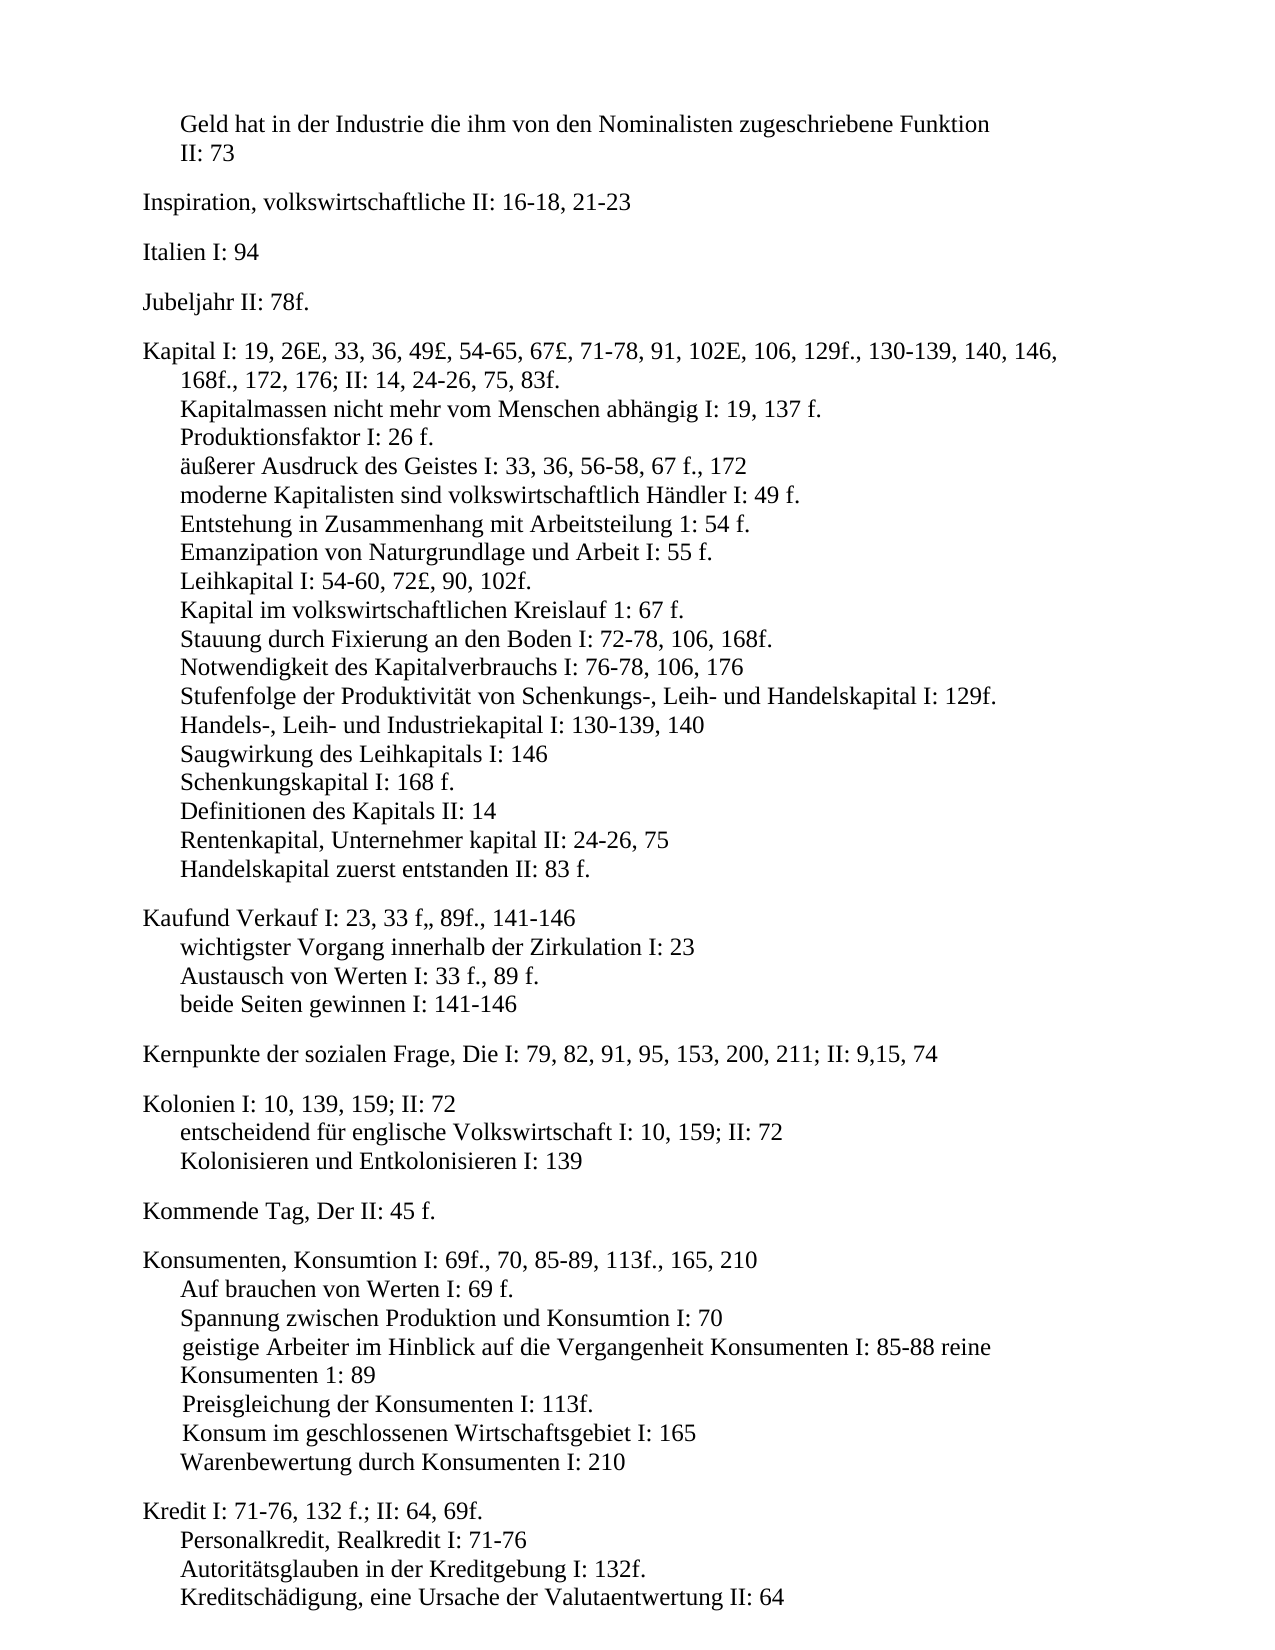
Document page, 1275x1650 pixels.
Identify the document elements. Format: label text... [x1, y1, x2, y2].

text Rentenkapital, Unternehmer kapital II: 24-26, 75 [142, 825, 1111, 854]
text Handelskapital zuerst entstanden II: 83 f. [142, 854, 1111, 882]
text wichtigster Vorgang innerhalb der Zirkulation I: 23 [142, 932, 1111, 961]
text moderne Kapitalisten sind volkswirtschaftlich Händler I: 49 f. [142, 480, 1111, 509]
text äußerer Ausdruck des Geistes I: 33, 36, 56-58, 67 f., 172 [142, 451, 1111, 480]
text Kommende Tag, Der II: 45 f. [142, 1196, 1111, 1224]
text Spannung zwischen Produktion und Konsumtion I: 70 [142, 1303, 1111, 1332]
text Kapital I: 19, 26E, 33, 36, 49£, 54-65, 67£, 71-78, 91, 102E, 106, 129f., 130-139, 140, 146, 168f., 172, 176; II: 14, 24-26, 75, 83f. [142, 336, 1111, 394]
text Stufenfolge der Produktivität von Schenkungs-, Leih- und Handelskapital I: 129f. [142, 681, 1111, 710]
text Kolonisieren und Entkolonisieren I: 139 [142, 1146, 1111, 1175]
text Kapital im volkswirtschaftlichen Kreislauf 1: 67 f. [142, 595, 1111, 624]
text Warenbewertung durch Konsumenten I: 210 [142, 1447, 1111, 1475]
text Handels-, Leih- und Industriekapital I: 130-139, 140 [142, 710, 1111, 739]
text Italien I: 94 [142, 237, 1111, 266]
text Personalkredit, Realkredit I: 71-76 [142, 1525, 1111, 1554]
text Kernpunkte der sozialen Frage, Die I: 79, 82, 91, 95, 153, 200, 211; II: 9,15, 74 [142, 1039, 1111, 1068]
text Kredit I: 71-76, 132 f.; II: 64, 69f. [142, 1496, 1111, 1525]
text entscheidend für englische Volkswirtschaft I: 10, 159; II: 72 [142, 1117, 1111, 1146]
text II: 73 [142, 138, 1111, 167]
text Konsum im geschlossenen Wirtschaftsgebiet I: 165 [180, 1418, 1111, 1447]
text Produktionsfaktor I: 26 f. [142, 422, 1111, 451]
text Konsumenten, Konsumtion I: 69f., 70, 85-89, 113f., 165, 210 [142, 1245, 1111, 1274]
text Kaufund Verkauf I: 23, 33 f„ 89f., 141-146 [142, 903, 1111, 932]
text Notwendigkeit des Kapitalverbrauchs I: 76-78, 106, 176 [142, 652, 1111, 681]
text Kreditschädigung, eine Ursache der Valutaentwertung II: 64 [142, 1582, 1111, 1611]
text Leihkapital I: 54-60, 72£, 90, 102f. [142, 566, 1111, 595]
text Austausch von Werten I: 33 f., 89 f. [142, 961, 1111, 989]
text geistige Arbeiter im Hinblick auf die Vergangenheit Konsumenten I: 85-88 reine Konsumenten 1: 89 [180, 1332, 1111, 1389]
text Definitionen des Kapitals II: 14 [142, 796, 1111, 825]
text Kapitalmassen nicht mehr vom Menschen abhängig I: 19, 137 f. [142, 394, 1111, 422]
text Auf brauchen von Werten I: 69 f. [142, 1274, 1111, 1303]
text Schenkungskapital I: 168 f. [142, 767, 1111, 796]
text Jubeljahr II: 78f. [142, 287, 1111, 315]
text Autoritätsglauben in der Kreditgebung I: 132f. [142, 1554, 1111, 1582]
text Emanzipation von Naturgrundlage und Arbeit I: 55 f. [142, 537, 1111, 566]
text Preisgleichung der Konsumenten I: 113f. [180, 1389, 1111, 1418]
text Kolonien I: 10, 139, 159; II: 72 [142, 1089, 1111, 1117]
text beide Seiten gewinnen I: 141-146 [142, 989, 1111, 1018]
text Entstehung in Zusammenhang mit Arbeitsteilung 1: 54 f. [142, 509, 1111, 537]
text Stauung durch Fixierung an den Boden I: 72-78, 106, 168f. [142, 624, 1111, 652]
text Inspiration, volkswirtschaftliche II: 16-18, 21-23 [142, 187, 1111, 216]
text Geld hat in der Industrie die ihm von den Nominalisten zugeschriebene Funktion [142, 109, 1111, 138]
text Saugwirkung des Leihkapitals I: 146 [142, 739, 1111, 767]
